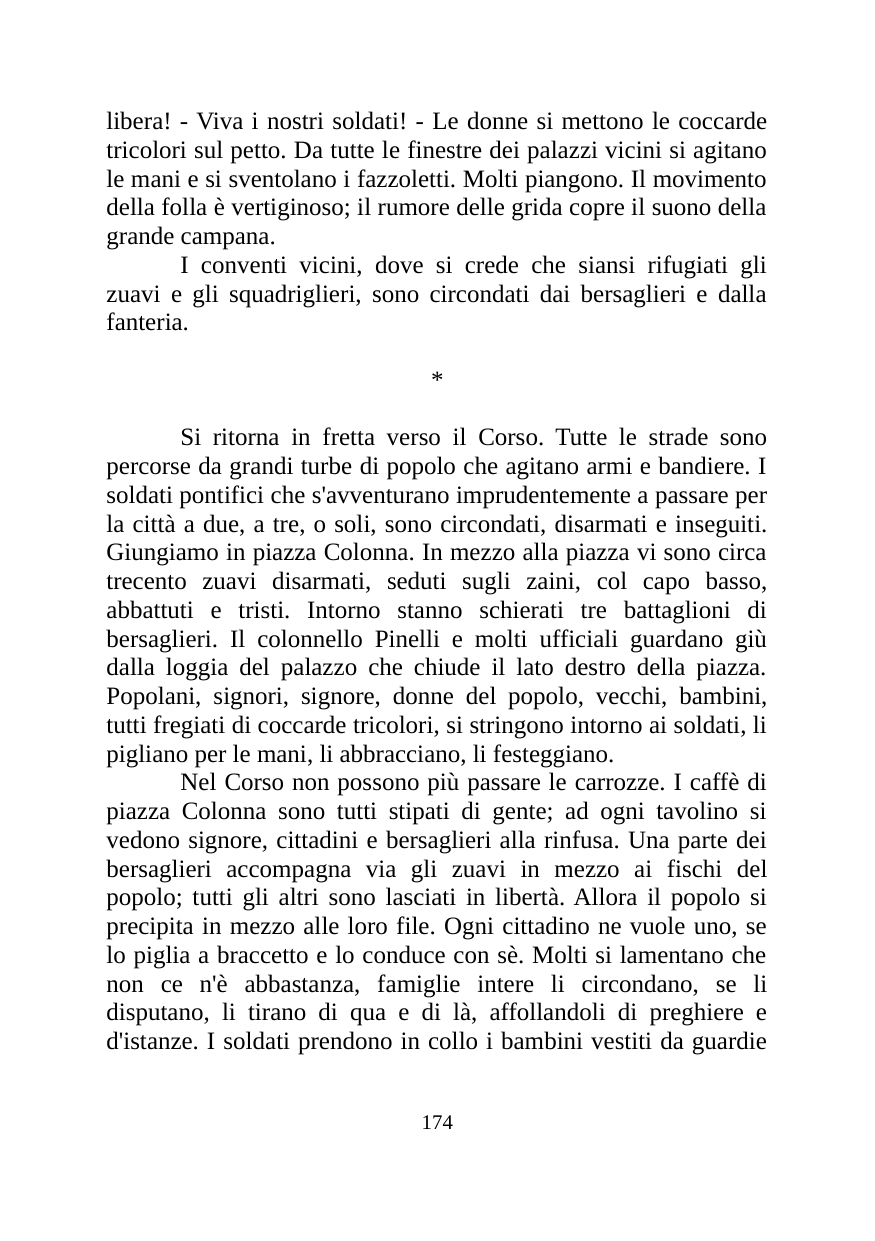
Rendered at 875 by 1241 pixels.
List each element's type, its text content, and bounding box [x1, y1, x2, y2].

text I conventi vicini, dove si crede che siansi rifugiati gli zuavi e gli squadriglieri, sono circondati dai bersaglieri e dalla fanteria. [106, 250, 768, 336]
text Nel Corso non possono più passare le carrozze. I caffè di piazza Colonna sono tutti stipati di gente; ad ogni tavolino si vedono signore, cittadini e bersaglieri alla rinfusa. Una parte dei bersaglieri accompagna via gli zuavi in mezzo ai fischi del popolo; tutti gli altri sono lasciati in libertà. Allora il popolo si precipita in mezzo alle loro file. Ogni cittadino ne vuole uno, se lo piglia a braccetto e lo conduce con sè. Molti si lamentano che non ce n'è abbastanza, famiglie intere li circondano, se li disputano, li tirano di qua e di là, affollandoli di preghiere e d'istanze. I soldati prendono in collo i bambini vestiti da guardie [106, 767, 768, 1055]
text Si ritorna in fretta verso il Corso. Tutte le strade sono percorse da grandi turbe di popolo che agitano armi e bandiere. I soldati pontifici che s'avventurano imprudentemente a passare per la città a due, a tre, o soli, sono circondati, disarmati e inseguiti. Giungiamo in piazza Colonna. In mezzo alla piazza vi sono circa trecento zuavi disarmati, seduti sugli zaini, col capo basso, abbattuti e tristi. Intorno stanno schierati tre battaglioni di bersaglieri. Il colonnello Pinelli e molti ufficiali guardano giù dalla loggia del palazzo che chiude il lato destro della piazza. Popolani, signori, signore, donne del popolo, vecchi, bambini, tutti fregiati di coccarde tricolori, si stringono intorno ai soldati, li pigliano per le mani, li abbracciano, li festeggiano. [106, 422, 768, 767]
text libera! - Viva i nostri soldati! - Le donne si mettono le coccarde tricolori sul petto. Da tutte le finestre dei palazzi vicini si agitano le mani e si sventolano i fazzoletti. Molti piangono. Il movimento della folla è vertiginoso; il rumore delle grida copre il suono della grande campana. [106, 106, 768, 250]
text * [106, 365, 768, 394]
